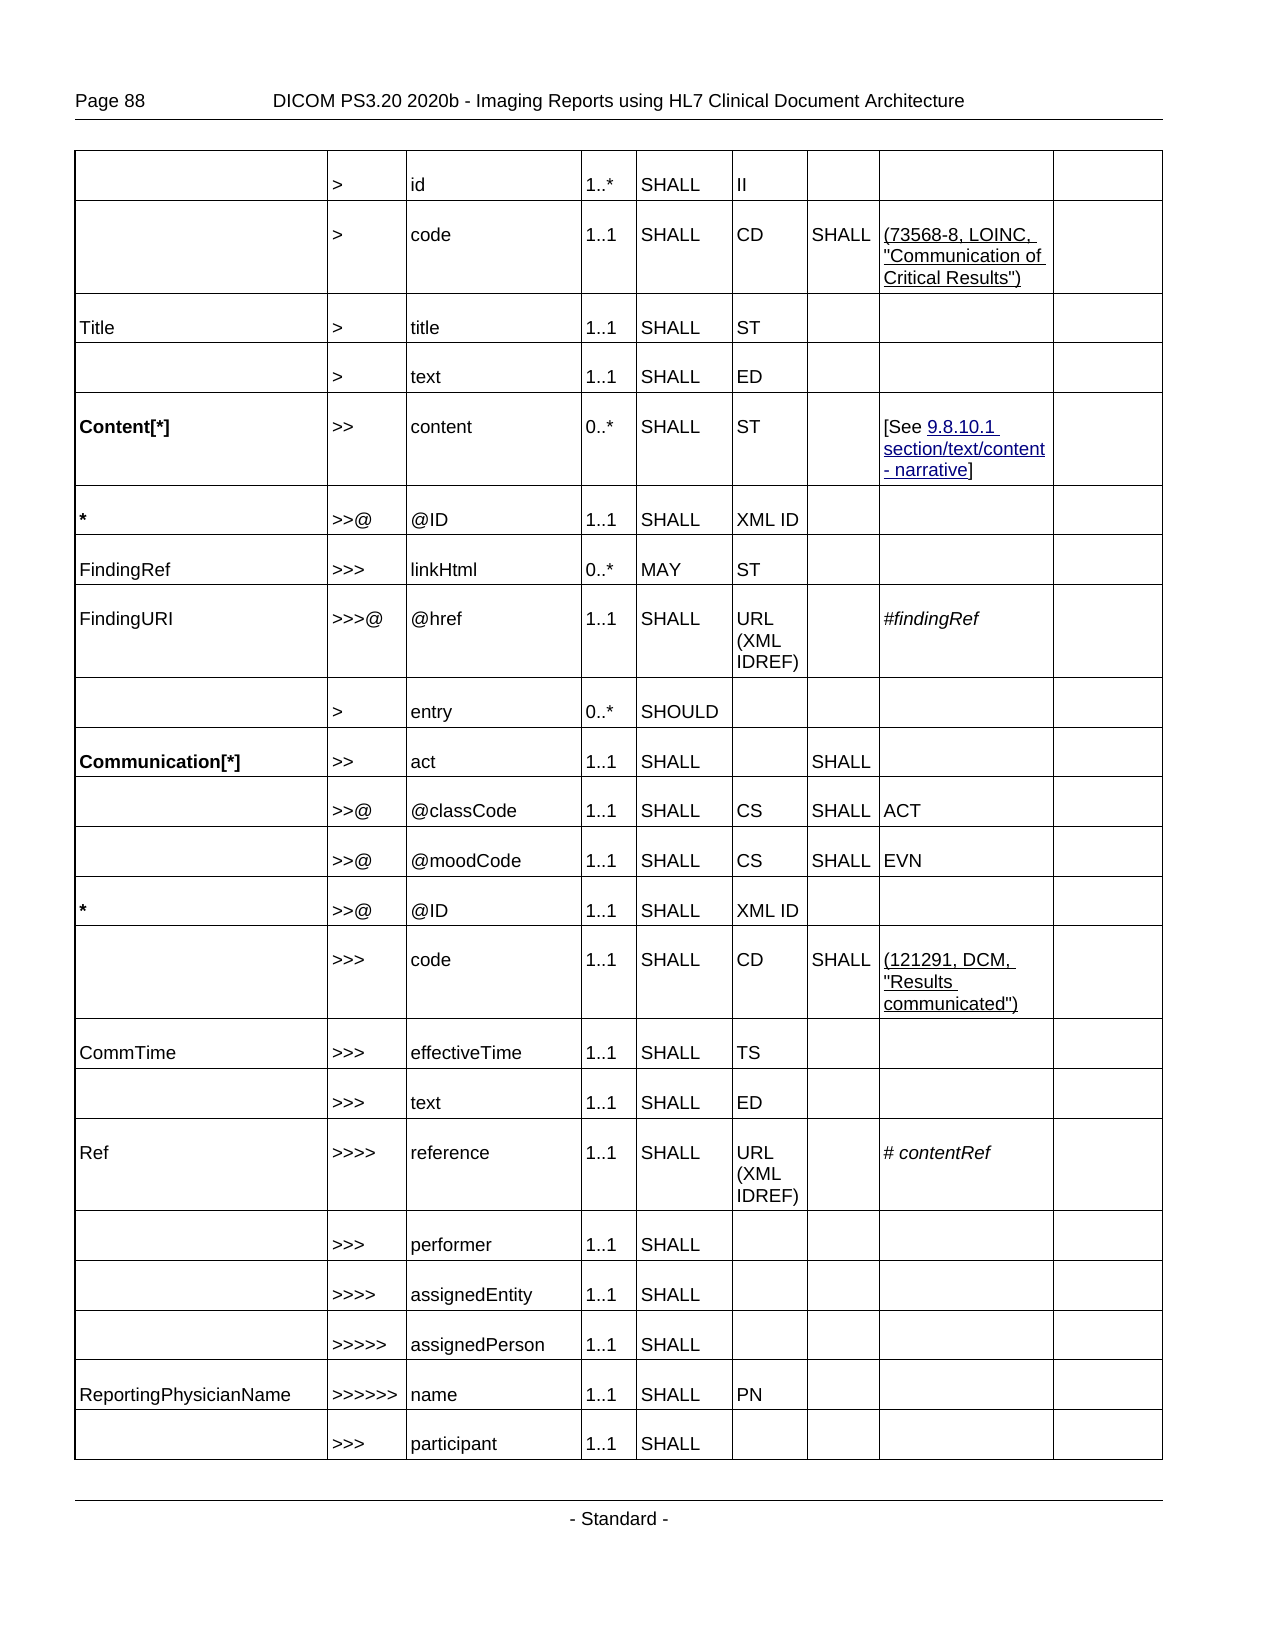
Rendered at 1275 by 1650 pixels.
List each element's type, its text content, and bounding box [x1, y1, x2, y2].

table_cell SHALL [637, 294, 732, 342]
table_cell [880, 1019, 1053, 1068]
table_cell SHALL [637, 1019, 732, 1068]
table_cell [76, 678, 327, 727]
table_cell * [76, 486, 327, 534]
table_cell (73568-8, LOINC, "Communication of Critical Results") [880, 201, 1053, 292]
table_cell >>@ [328, 827, 406, 876]
table_cell [76, 1311, 327, 1359]
table_cell link​Html [407, 535, 581, 584]
table_cell >>>> [328, 1119, 406, 1210]
table_cell # content​Ref [880, 1119, 1053, 1210]
table_cell [733, 1261, 807, 1310]
table_cell text [407, 343, 581, 392]
table_cell 1..1 [582, 1069, 636, 1117]
table_cell SHALL [808, 926, 879, 1018]
table_cell [76, 827, 327, 876]
table_cell [1054, 877, 1162, 925]
table_cell [733, 1311, 807, 1359]
table_cell 1..1 [582, 201, 636, 292]
table_cell > [328, 151, 406, 200]
table_cell [1054, 728, 1162, 776]
table_cell @href [407, 585, 581, 677]
table_cell [1054, 151, 1162, 200]
table_cell 0..* [582, 678, 636, 727]
table_cell >>>>> [328, 1311, 406, 1359]
table_cell >>@ [328, 486, 406, 534]
table_cell [808, 678, 879, 727]
table_cell [1054, 678, 1162, 727]
table_cell SHALL [637, 1311, 732, 1359]
table_cell SHALL [637, 877, 732, 925]
table_cell [76, 1410, 327, 1459]
table_cell CD [733, 926, 807, 1018]
table_cell code [407, 201, 581, 292]
table_cell > [328, 294, 406, 342]
table_cell [808, 151, 879, 200]
table_cell >>> [328, 535, 406, 584]
table_cell CS [733, 777, 807, 826]
table_cell [808, 1019, 879, 1068]
table_cell >>>@ [328, 585, 406, 677]
table_cell > [328, 201, 406, 292]
table_cell SHALL [808, 827, 879, 876]
table_cell [See 9.8.10.1 section/text/content - narrative] [880, 393, 1053, 485]
table_cell @moodCode [407, 827, 581, 876]
table_cell 1..1 [582, 827, 636, 876]
table_cell [880, 877, 1053, 925]
table_cell II [733, 151, 807, 200]
table_cell >>> [328, 926, 406, 1018]
table_cell ST [733, 393, 807, 485]
table_cell reference [407, 1119, 581, 1210]
table_cell [1054, 1311, 1162, 1359]
table_cell effective​Time [407, 1019, 581, 1068]
table_cell [76, 1211, 327, 1260]
table_cell [1054, 1119, 1162, 1210]
table_cell [808, 1360, 879, 1409]
table_cell >>@ [328, 877, 406, 925]
table_cell EVN [880, 827, 1053, 876]
table_cell act [407, 728, 581, 776]
table_cell [1054, 1069, 1162, 1117]
table_cell 1..1 [582, 1311, 636, 1359]
table_cell [808, 1311, 879, 1359]
table_cell 1..1 [582, 877, 636, 925]
table_cell [880, 1360, 1053, 1409]
table_cell SHALL [808, 728, 879, 776]
table_cell [1054, 1360, 1162, 1409]
table_cell >>>> [328, 1261, 406, 1310]
table_cell 0..* [582, 535, 636, 584]
table_cell [808, 294, 879, 342]
table_cell SHALL [637, 1410, 732, 1459]
table_cell content [407, 393, 581, 485]
table_cell SHALL [637, 585, 732, 677]
table_cell Finding​Ref [76, 535, 327, 584]
table_cell >> [328, 393, 406, 485]
table_cell >> [328, 728, 406, 776]
table_cell assigned​Entity [407, 1261, 581, 1310]
table_cell Reporting​Physician​Name [76, 1360, 327, 1409]
table_cell [76, 1069, 327, 1117]
table_cell TS [733, 1019, 807, 1068]
table_cell * [76, 877, 327, 925]
table_cell SHALL [637, 728, 732, 776]
table_cell 1..1 [582, 728, 636, 776]
table_cell SHALL [637, 393, 732, 485]
table_cell [880, 343, 1053, 392]
table_cell [1054, 585, 1162, 677]
table_cell Content[*] [76, 393, 327, 485]
table_cell [808, 585, 879, 677]
table_cell [1054, 827, 1162, 876]
table_cell @classCode [407, 777, 581, 826]
table_cell [880, 1211, 1053, 1260]
table_cell Title [76, 294, 327, 342]
table_cell #findingRef [880, 585, 1053, 677]
table_cell [733, 678, 807, 727]
table_cell SHALL [637, 1069, 732, 1117]
table_cell [808, 1410, 879, 1459]
table_cell [880, 486, 1053, 534]
table_cell [808, 486, 879, 534]
table_cell 1..1 [582, 1119, 636, 1210]
table_cell [880, 1410, 1053, 1459]
table_cell ST [733, 535, 807, 584]
table_cell Comm​Time [76, 1019, 327, 1068]
table_cell [808, 877, 879, 925]
table_cell [808, 1211, 879, 1260]
table_cell [1054, 201, 1162, 292]
table_cell SHALL [637, 1211, 732, 1260]
table_cell [76, 201, 327, 292]
table_cell [1054, 343, 1162, 392]
table_cell 0..* [582, 393, 636, 485]
table_cell 1..1 [582, 486, 636, 534]
table_cell [76, 1261, 327, 1310]
table_cell SHALL [637, 486, 732, 534]
table_cell SHALL [637, 926, 732, 1018]
table_cell performer [407, 1211, 581, 1260]
table_cell 1..1 [582, 585, 636, 677]
table_cell SHALL [637, 1261, 732, 1310]
table_cell 1..1 [582, 294, 636, 342]
table_cell [880, 678, 1053, 727]
table_cell entry [407, 678, 581, 727]
table_cell >>> [328, 1211, 406, 1260]
table_cell SHALL [637, 1360, 732, 1409]
table_cell text [407, 1069, 581, 1117]
table_cell 1..1 [582, 1360, 636, 1409]
table_cell URL (XML IDREF) [733, 1119, 807, 1210]
table_cell 1..1 [582, 1019, 636, 1068]
table_cell [1054, 777, 1162, 826]
table_cell ED [733, 343, 807, 392]
table_cell SHALL [808, 777, 879, 826]
table_cell > [328, 343, 406, 392]
table_cell > [328, 678, 406, 727]
table_cell [76, 777, 327, 826]
table_cell [1054, 486, 1162, 534]
table_cell >>@ [328, 777, 406, 826]
table_cell [808, 535, 879, 584]
table_cell 1..1 [582, 1261, 636, 1310]
table_cell [1054, 1261, 1162, 1310]
table_cell 1..1 [582, 1211, 636, 1260]
table_cell [733, 728, 807, 776]
table_cell [1054, 294, 1162, 342]
table_cell 1..* [582, 151, 636, 200]
table_cell >>>>>> [328, 1360, 406, 1409]
table_cell [880, 1311, 1053, 1359]
table_cell [880, 1261, 1053, 1310]
table_cell [1054, 926, 1162, 1018]
table_cell XML ID [733, 877, 807, 925]
table_cell (121291, DCM, "Results communicated") [880, 926, 1053, 1018]
table_cell [76, 343, 327, 392]
table_cell >>> [328, 1069, 406, 1117]
table_cell >>> [328, 1410, 406, 1459]
table_cell PN [733, 1360, 807, 1409]
table_cell [76, 926, 327, 1018]
table_cell CS [733, 827, 807, 876]
table_cell [880, 151, 1053, 200]
table_cell [880, 535, 1053, 584]
table_cell @ID [407, 877, 581, 925]
table_cell [808, 1069, 879, 1117]
table_cell SHALL [637, 827, 732, 876]
table_cell 1..1 [582, 926, 636, 1018]
table_cell SHALL [637, 201, 732, 292]
table_cell SHALL [637, 151, 732, 200]
table_cell [1054, 1410, 1162, 1459]
table_cell [808, 1261, 879, 1310]
table_cell XML ID [733, 486, 807, 534]
table_cell assignedPerson [407, 1311, 581, 1359]
table_cell >>> [328, 1019, 406, 1068]
table_cell name [407, 1360, 581, 1409]
table_cell SHALL [637, 1119, 732, 1210]
table_cell Communication[*] [76, 728, 327, 776]
table_cell [880, 1069, 1053, 1117]
table_cell SHALL [637, 343, 732, 392]
table_cell participant [407, 1410, 581, 1459]
table_cell [880, 728, 1053, 776]
table_cell Finding​URI [76, 585, 327, 677]
table_cell [1054, 1211, 1162, 1260]
table_cell ED [733, 1069, 807, 1117]
table_cell id [407, 151, 581, 200]
table_cell [808, 343, 879, 392]
table_cell [1054, 1019, 1162, 1068]
table_cell title [407, 294, 581, 342]
table_cell code [407, 926, 581, 1018]
table_cell [733, 1410, 807, 1459]
table_cell Ref [76, 1119, 327, 1210]
table_cell [1054, 393, 1162, 485]
table_cell 1..1 [582, 777, 636, 826]
table_cell [76, 151, 327, 200]
table_cell SHALL [637, 777, 732, 826]
table_cell [808, 393, 879, 485]
table_cell @ID [407, 486, 581, 534]
table_cell 1..1 [582, 1410, 636, 1459]
table_cell URL (XML IDREF) [733, 585, 807, 677]
table_cell [733, 1211, 807, 1260]
table_cell SHALL [808, 201, 879, 292]
table_cell ACT [880, 777, 1053, 826]
table_cell SHOULD [637, 678, 732, 727]
table_cell ST [733, 294, 807, 342]
table_cell [808, 1119, 879, 1210]
table_cell [1054, 535, 1162, 584]
table_cell MAY [637, 535, 732, 584]
table_cell CD [733, 201, 807, 292]
table_cell [880, 294, 1053, 342]
table_cell 1..1 [582, 343, 636, 392]
